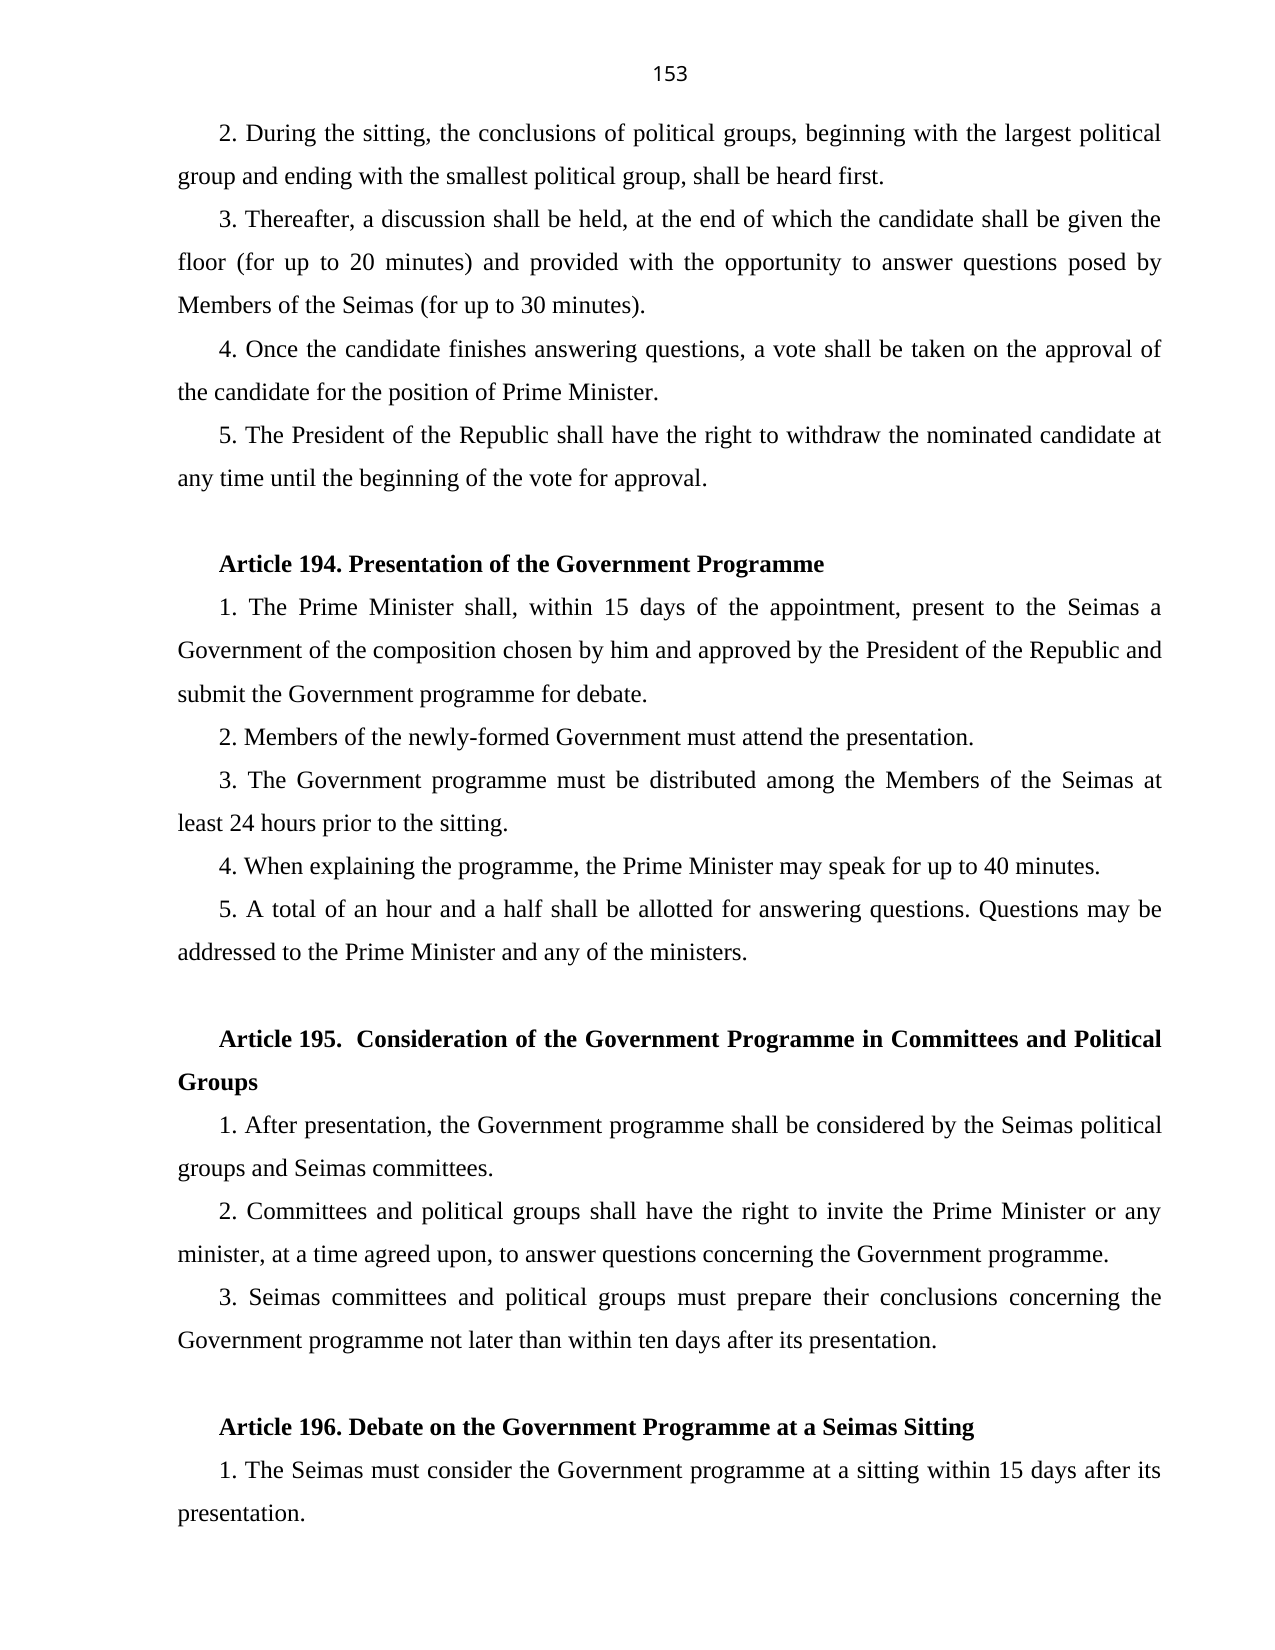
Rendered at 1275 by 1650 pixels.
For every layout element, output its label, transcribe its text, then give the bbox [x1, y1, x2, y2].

text 4. When explaining the programme, the Prime Minister may speak for up to 40 minutes. [177, 851, 1163, 880]
text 2. Members of the newly-formed Government must attend the presentation. [177, 722, 1163, 751]
text Article 194. Presentation of the Government Programme [177, 549, 1163, 578]
text 4. Once the candidate finishes answering questions, a vote shall be taken on the approval of the candidate for the position of Prime Minister. [177, 334, 1163, 406]
text Article 195. Consideration of the Government Programme in Committees and Political Groups [177, 1024, 1163, 1096]
text 1. After presentation, the Government programme shall be considered by the Seimas political groups and Seimas committees. [177, 1110, 1163, 1182]
text 3. Thereafter, a discussion shall be held, at the end of which the candidate shall be given the floor (for up to 20 minutes) and provided with the opportunity to answer questions posed by Members of the Seimas (for up to 30 minutes). [177, 204, 1163, 319]
text 5. A total of an hour and a half shall be allotted for answering questions. Questions may be addressed to the Prime Minister and any of the ministers. [177, 894, 1163, 966]
text 5. The President of the Republic shall have the right to withdraw the nominated candidate at any time until the beginning of the vote for approval. [177, 420, 1163, 492]
text 1. The Prime Minister shall, within 15 days of the appointment, present to the Seimas a Government of the composition chosen by him and approved by the President of the Republic and submit the Government programme for debate. [177, 592, 1163, 707]
text 2. Committees and political groups shall have the right to invite the Prime Minister or any minister, at a time agreed upon, to answer questions concerning the Government programme. [177, 1196, 1163, 1268]
text 2. During the sitting, the conclusions of political groups, beginning with the largest political group and ending with the smallest political group, shall be heard first. [177, 118, 1163, 190]
text 3. Seimas committees and political groups must prepare their conclusions concerning the Government programme not later than within ten days after its presentation. [177, 1282, 1163, 1354]
text 3. The Government programme must be distributed among the Members of the Seimas at least 24 hours prior to the sitting. [177, 765, 1163, 837]
text Article 196. Debate on the Government Programme at a Seimas Sitting [177, 1412, 1163, 1441]
text 1. The Seimas must consider the Government programme at a sitting within 15 days after its presentation. [177, 1455, 1163, 1527]
